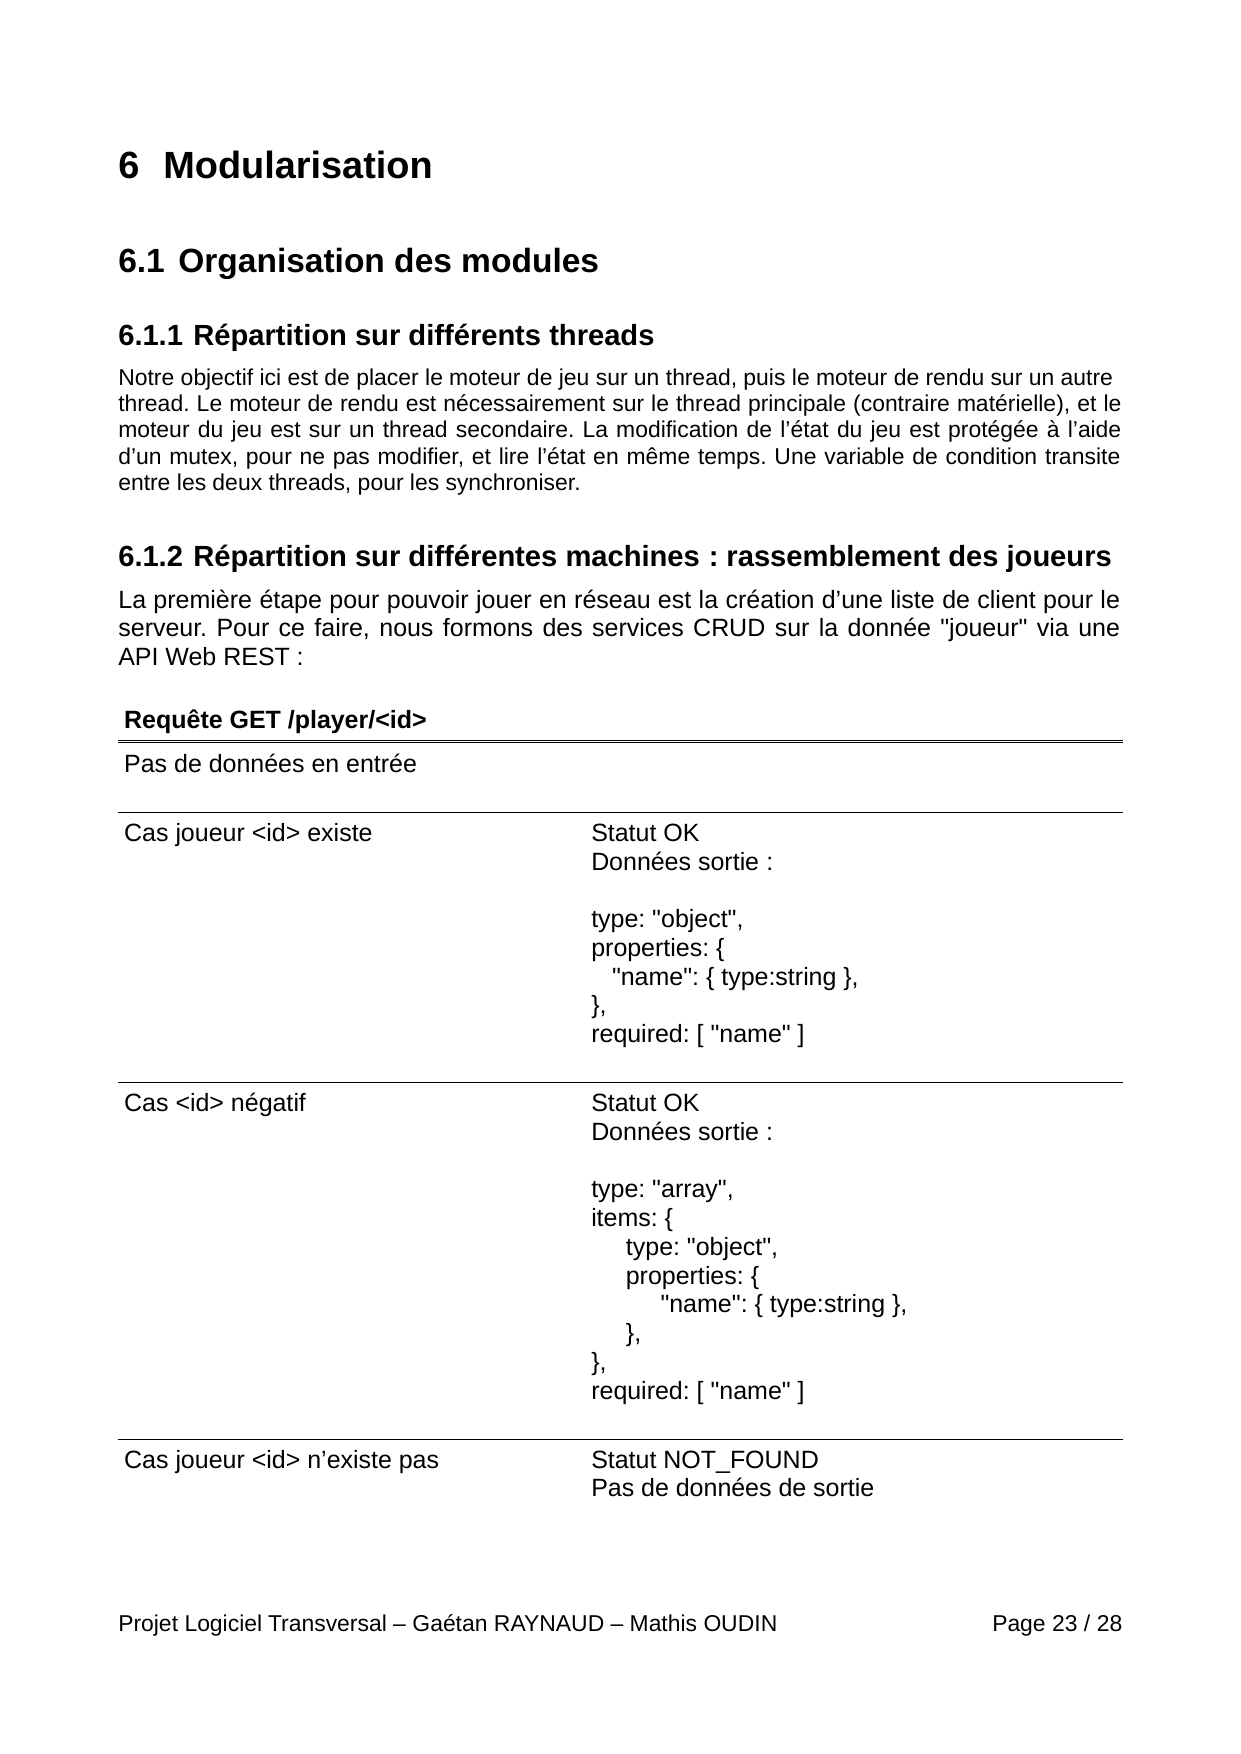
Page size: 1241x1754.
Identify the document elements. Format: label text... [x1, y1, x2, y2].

text La première étape pour pouvoir jouer en réseau est la création d’une liste de client pour le serveur. Pour ce faire, nous formons des services CRUD sur la donnée "joueur" via une API Web REST : [118, 585, 1122, 671]
table_header [585, 700, 1123, 740]
table_header Requête GET /player/<id> [118, 700, 585, 740]
subtitle Répartition sur différents threads [118, 317, 1122, 351]
subtitle Modularisation [118, 143, 1122, 187]
table_cell [585, 743, 1123, 812]
table_cell Pas de données en entrée [118, 743, 585, 812]
table_cell Statut OK Données sortie : type: "object", properties: { "name": { type:string }, }, required: [ "name" ] [585, 813, 1123, 1082]
table_cell Statut OK Données sortie : type: "array", items: { type: "object", properties: { "name": { type:string }, }, }, required: [ "name" ] [585, 1083, 1123, 1439]
text Notre objectif ici est de placer le moteur de jeu sur un thread, puis le moteur de rendu sur un autre [118, 363, 1122, 390]
subtitle Organisation des modules [118, 241, 1122, 279]
table_cell Cas <id> négatif [118, 1083, 585, 1439]
table_cell Statut NOT_FOUND Pas de données de sortie [585, 1440, 1123, 1508]
subtitle Répartition sur différentes machines : rassemblement des joueurs [118, 539, 1122, 572]
text thread. Le moteur de rendu est nécessairement sur le thread principale (contraire matérielle), et le moteur du jeu est sur un thread secondaire. La modification de l’état du jeu est protégée à l’aide d’un mutex, pour ne pas modifier, et lire l’état en même temps. Une variable de condition transite entre les deux threads, pour les synchroniser. [118, 390, 1122, 495]
table_cell Cas joueur <id> existe [118, 813, 585, 1082]
table_cell Cas joueur <id> n’existe pas [118, 1440, 585, 1508]
